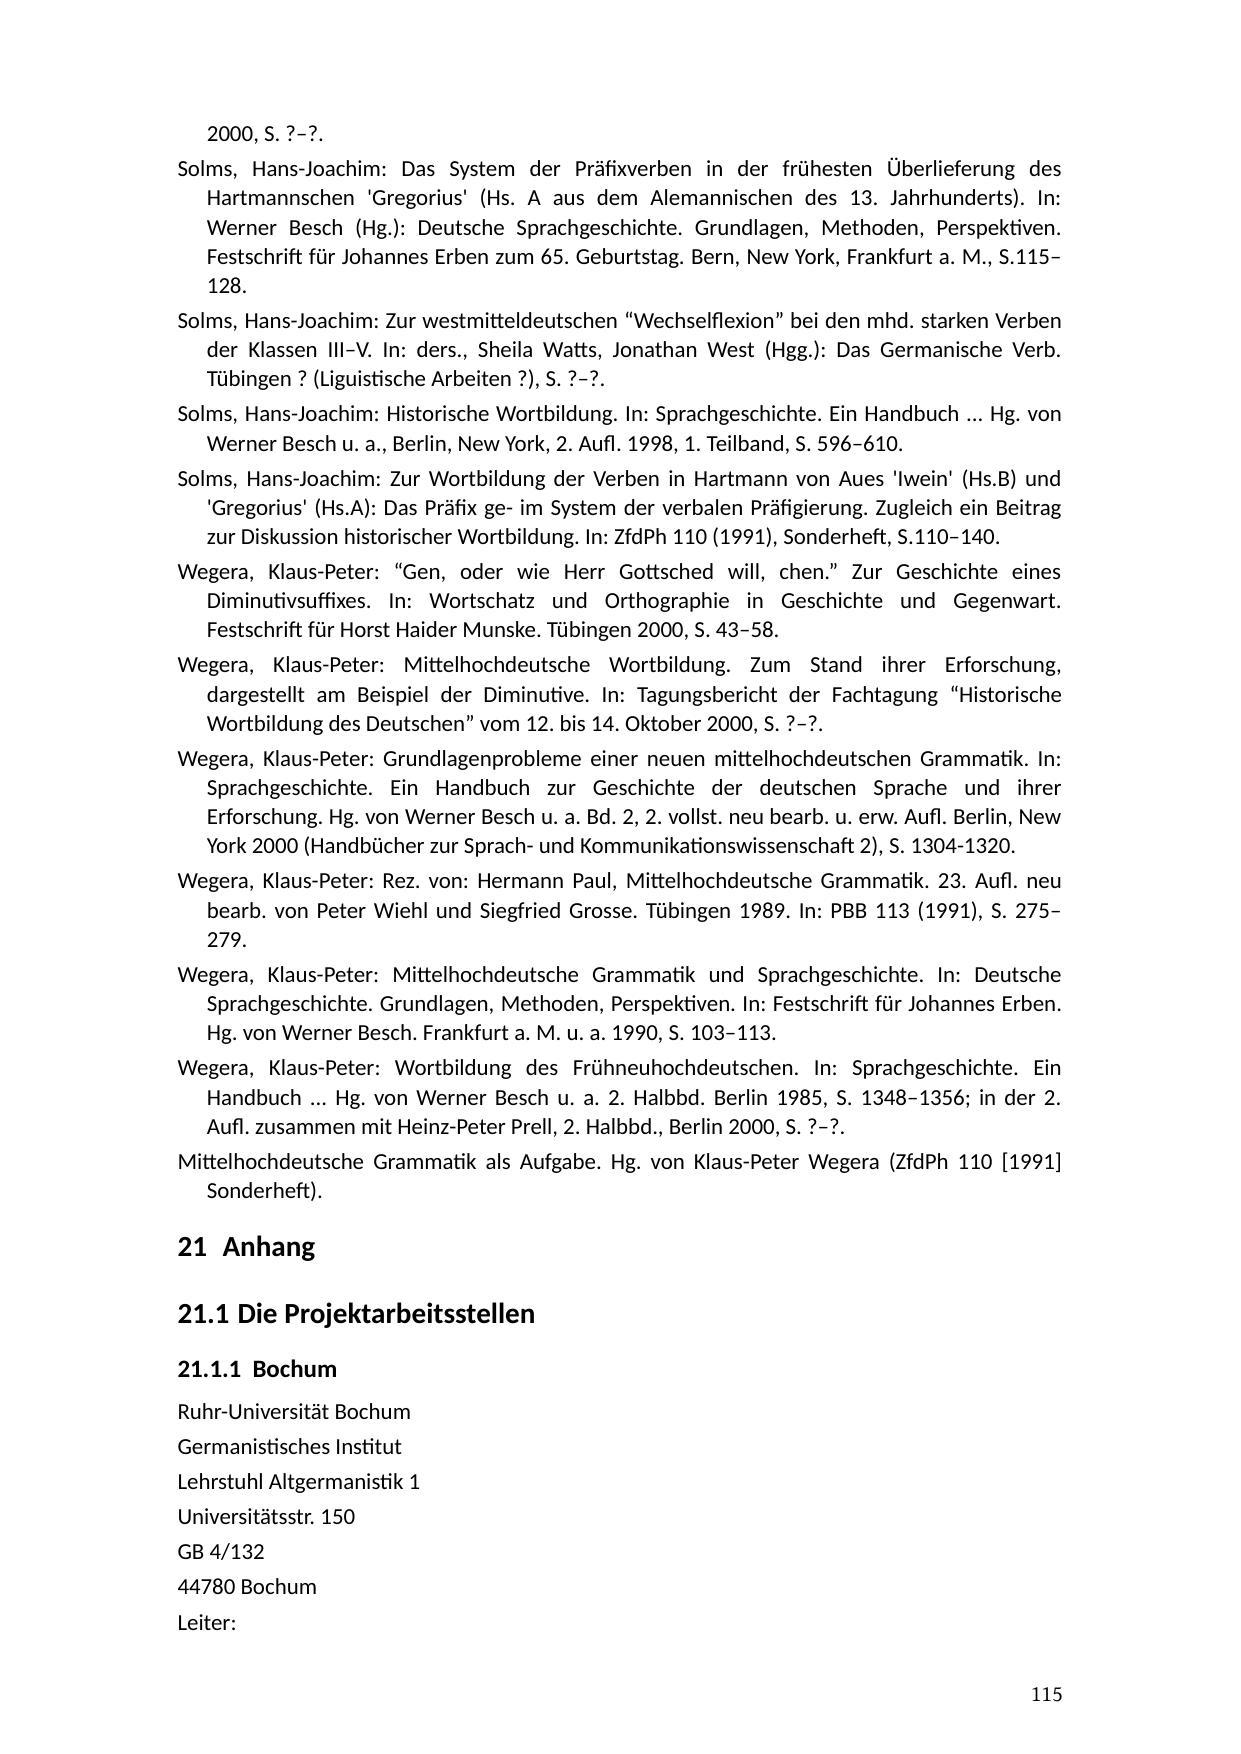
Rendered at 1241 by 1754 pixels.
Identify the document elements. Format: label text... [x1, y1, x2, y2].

list Ruhr-Universität Bochum [177, 1396, 1063, 1425]
text Wegera, Klaus-Peter: “Gen, oder wie Herr Gottsched will, chen.” Zur Geschichte eines Diminutivsuffixes. In: Wortschatz und Orthographie in Geschichte und Gegenwart. Festschrift für Horst Haider Munske. Tübingen 2000, S. 43–58. [177, 556, 1063, 644]
subtitle Anhang [177, 1233, 1063, 1263]
text Wegera, Klaus-Peter: Grundlagenprobleme einer neuen mittelhochdeutschen Grammatik. In: Sprachgeschichte. Ein Handbuch zur Geschichte der deutschen Sprache und ihrer Erforschung. Hg. von Werner Besch u. a. Bd. 2, 2. vollst. neu bearb. u. erw. Aufl. Berlin, New York 2000 (Handbücher zur Sprach- und Kommunikationswissenschaft 2), S. 1304-1320. [177, 743, 1063, 860]
list Lehrstuhl Altgermanistik 1 [177, 1466, 1063, 1495]
text Wegera, Klaus-Peter: Mittelhochdeutsche Wortbildung. Zum Stand ihrer Erforschung, dargestellt am Beispiel der Diminutive. In: Tagungsbericht der Fachtagung “Historische Wortbildung des Deutschen” vom 12. bis 14. Oktober 2000, S. ?–?. [177, 649, 1063, 737]
text Wegera, Klaus-Peter: Rez. von: Hermann Paul, Mittelhochdeutsche Grammatik. 23. Aufl. neu bearb. von Peter Wiehl und Siegfried Grosse. Tübingen 1989. In: PBB 113 (1991), S. 275–279. [177, 866, 1063, 953]
text Solms, Hans-Joachim: Das System der Präfixverben in der frühesten Überlieferung des Hartmannschen 'Gregorius' (Hs. A aus dem Alemannischen des 13. Jahrhunderts). In: Werner Besch (Hg.): Deutsche Sprachgeschichte. Grundlagen, Methoden, Perspektiven. Festschrift für Johannes Erben zum 65. Geburtstag. Bern, New York, Frankfurt a. M., S.115–128. [177, 153, 1063, 299]
list Universitätsstr. 150 [177, 1501, 1063, 1530]
text Solms, Hans-Joachim: Zur Wortbildung der Verben in Hartmann von Aues 'Iwein' (Hs.B) und 'Gregorius' (Hs.A): Das Präfix ge- im System der verbalen Präfigierung. Zugleich ein Beitrag zur Diskussion historischer Wortbildung. In: ZfdPh 110 (1991), Sonderheft, S.110–140. [177, 463, 1063, 550]
text Wegera, Klaus-Peter: Wortbildung des Frühneuhochdeutschen. In: Sprachgeschichte. Ein Handbuch ... Hg. von Werner Besch u. a. 2. Halbbd. Berlin 1985, S. 1348–1356; in der 2. Aufl. zusammen mit Heinz-Peter Prell, 2. Halbbd., Berlin 2000, S. ?–?. [177, 1052, 1063, 1140]
text 2000, S. ?–?. [177, 118, 1063, 147]
text Solms, Hans-Joachim: Historische Wortbildung. In: Sprachgeschichte. Ein Handbuch ... Hg. von Werner Besch u. a., Berlin, New York, 2. Aufl. 1998, 1. Teilband, S. 596–610. [177, 398, 1063, 457]
text Mittelhochdeutsche Grammatik als Aufgabe. Hg. von Klaus-Peter Wegera (ZfdPh 110 [1991] Sonderheft). [177, 1146, 1063, 1204]
subtitle Die Projektarbeitsstellen [177, 1300, 1063, 1329]
text Wegera, Klaus-Peter: Mittelhochdeutsche Grammatik und Sprachgeschichte. In: Deutsche Sprachgeschichte. Grundlagen, Methoden, Perspektiven. In: Festschrift für Johannes Erben. Hg. von Werner Besch. Frankfurt a. M. u. a. 1990, S. 103–113. [177, 959, 1063, 1047]
list GB 4/132 [177, 1536, 1063, 1566]
list 44780 Bochum [177, 1571, 1063, 1601]
list Leiter: [177, 1607, 1063, 1636]
subtitle Bochum [177, 1354, 1063, 1383]
list Germanistisches Institut [177, 1431, 1063, 1460]
text Solms, Hans-Joachim: Zur westmitteldeutschen “Wechselflexion” bei den mhd. starken Verben der Klassen III–V. In: ders., Sheila Watts, Jonathan West (Hgg.): Das Germanische Verb. Tübingen ? (Liguistische Arbeiten ?), S. ?–?. [177, 305, 1063, 392]
